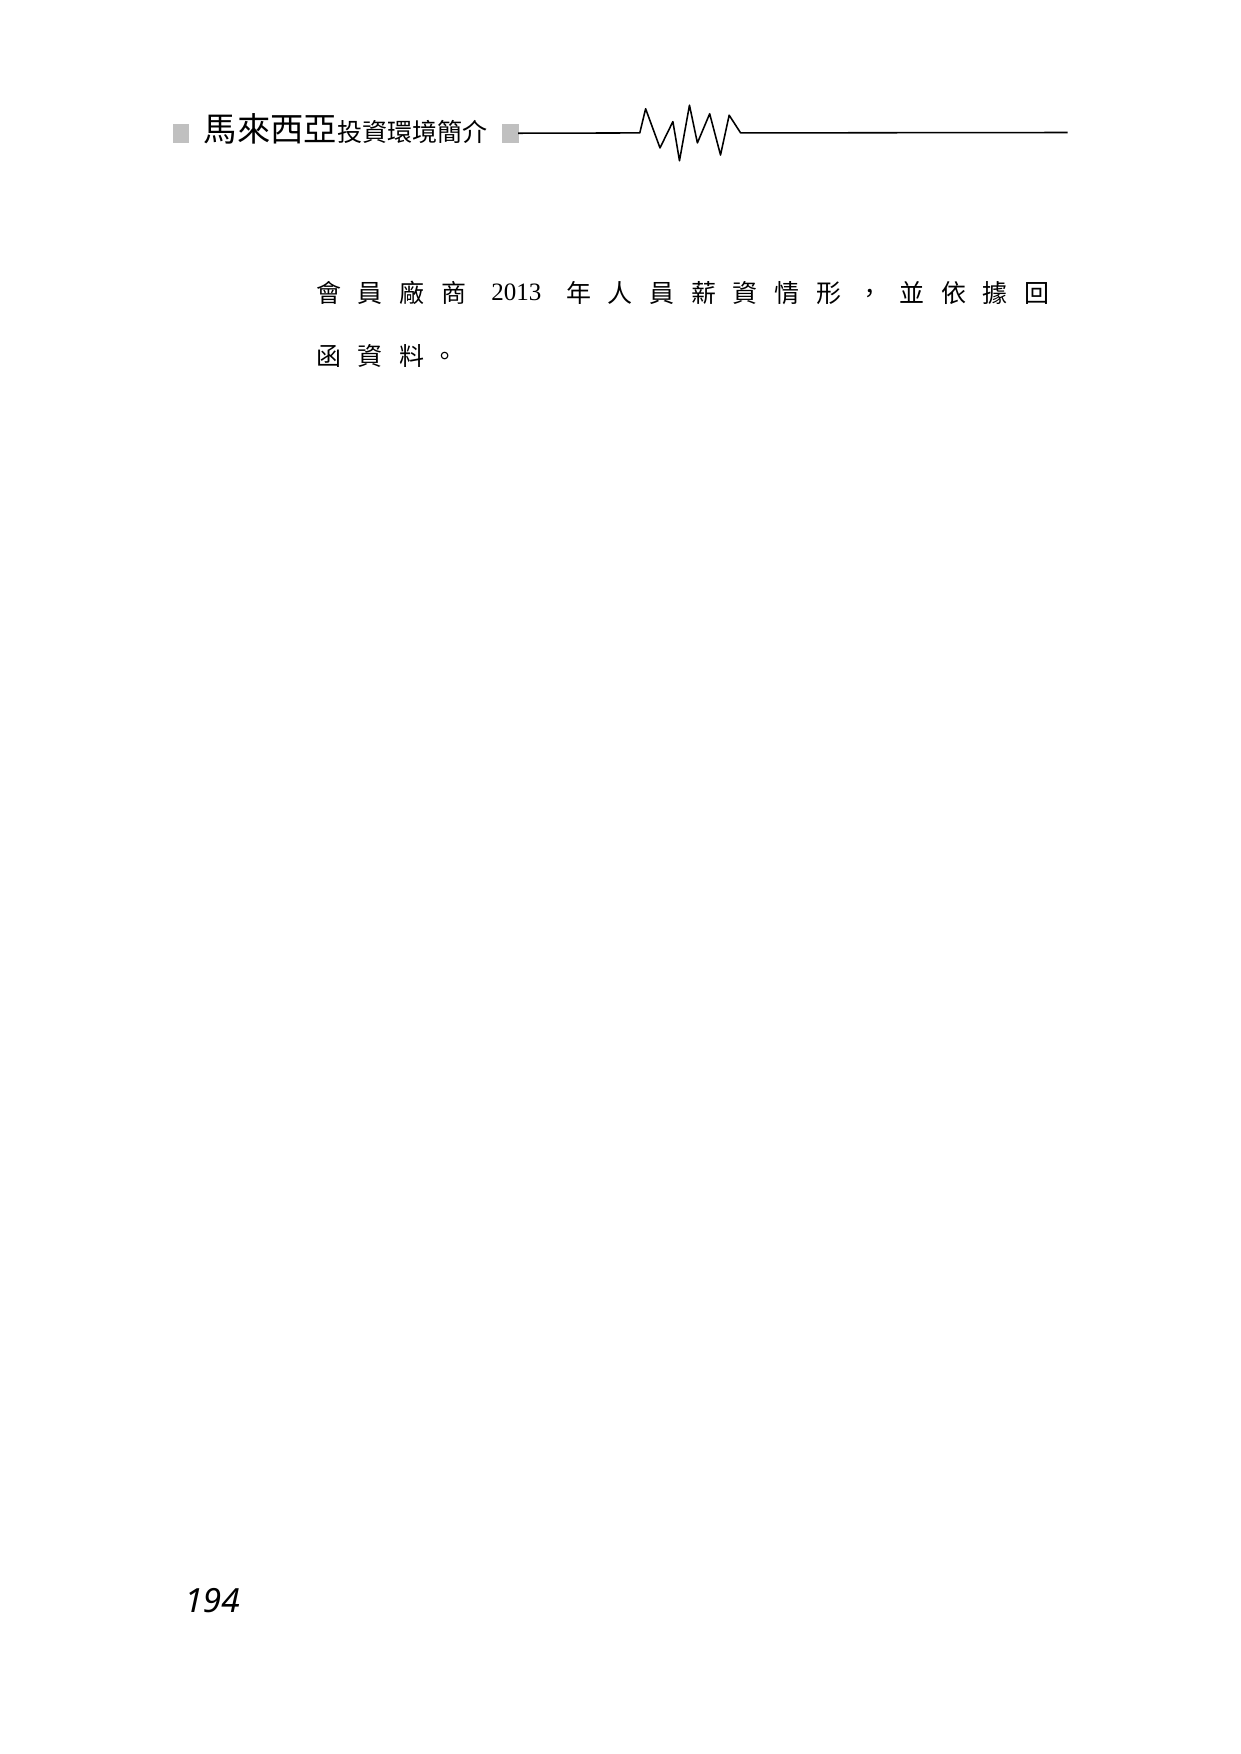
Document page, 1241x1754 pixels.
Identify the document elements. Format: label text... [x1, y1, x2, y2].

text 會員廠商2013年人員薪資情形，並依據回函資料。 [183, 250, 1058, 375]
